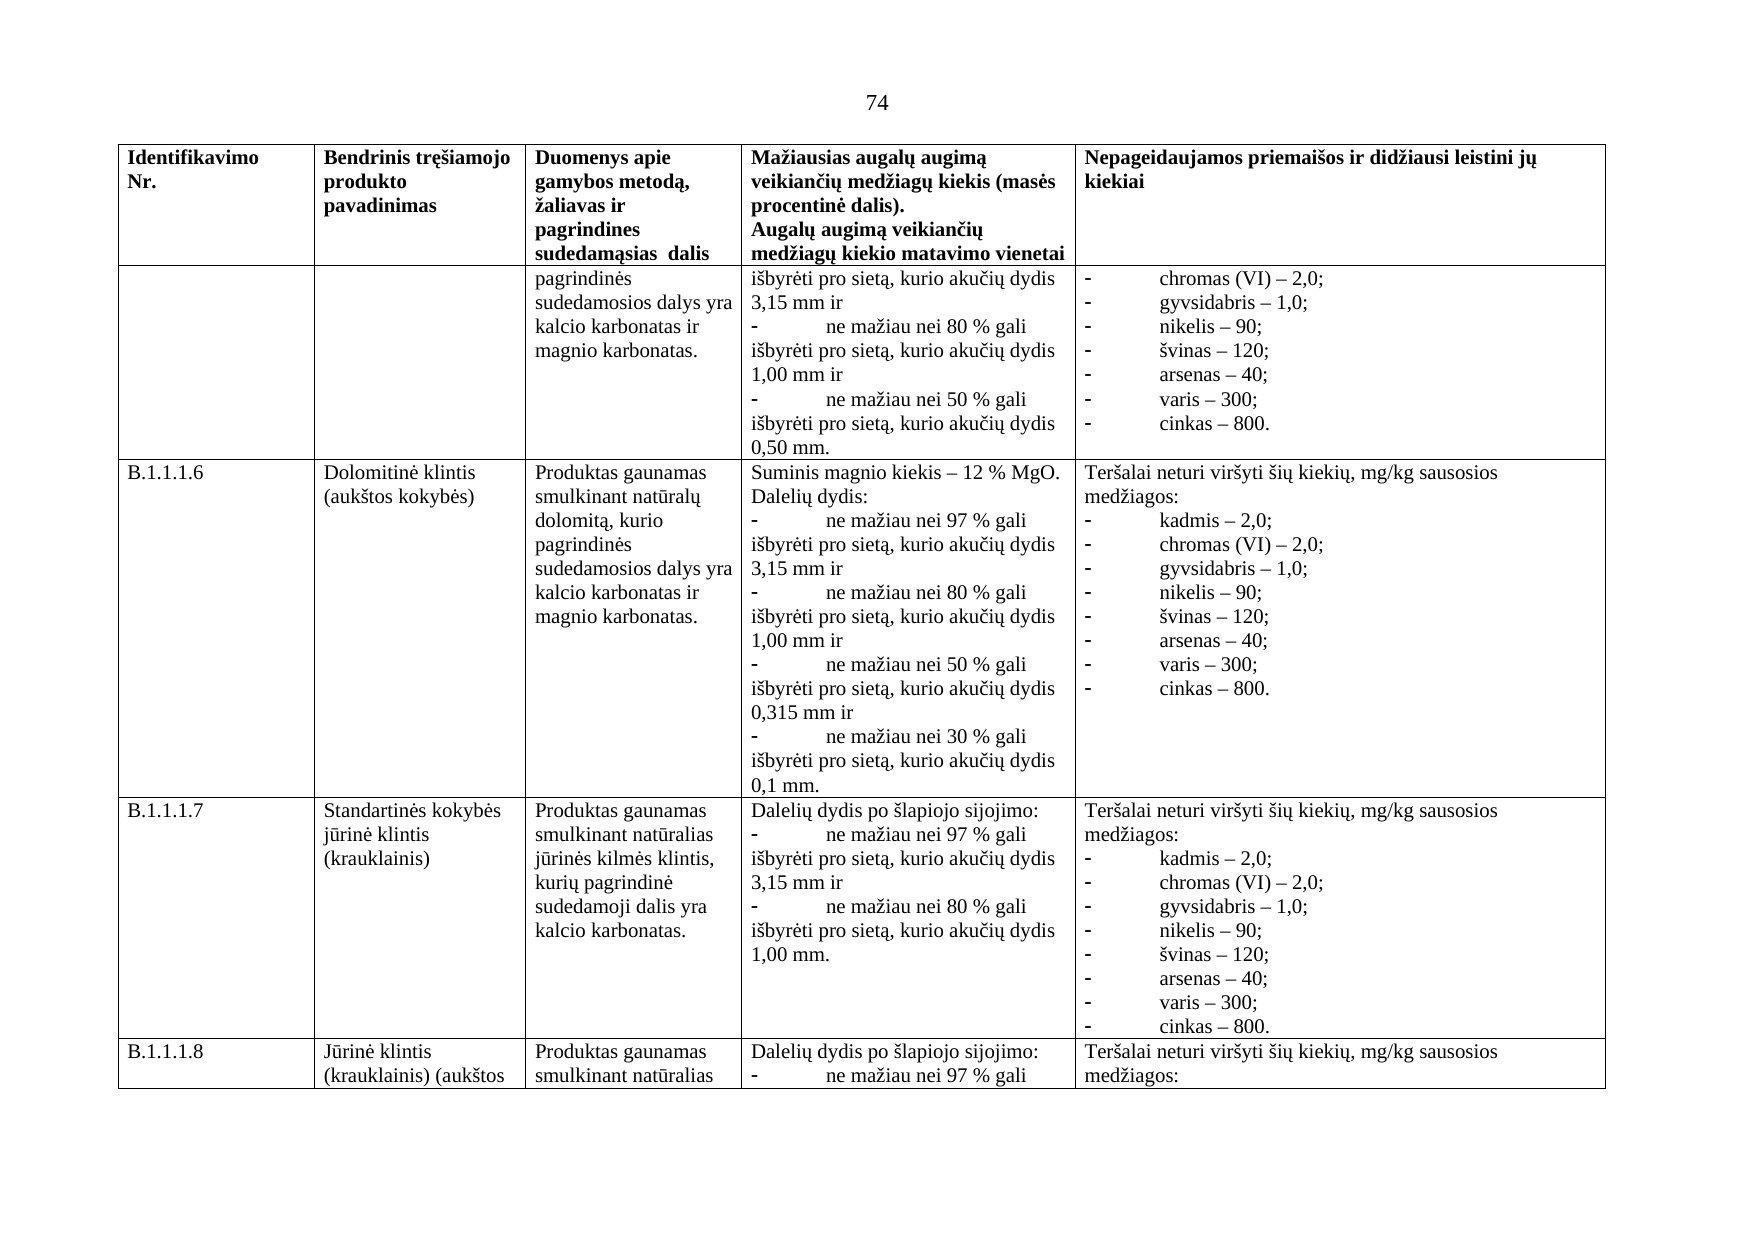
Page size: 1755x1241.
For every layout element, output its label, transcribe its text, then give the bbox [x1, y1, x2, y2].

table_cell Produktas gaunamas smulkinant natūralų dolomitą, kurio pagrindinės sudedamosios dalys yra kalcio karbonatas ir magnio karbonatas. [526, 460, 741, 797]
table_cell Jūrinė klintis (krauklainis) (aukštos [315, 1039, 525, 1087]
table_cell [315, 266, 525, 459]
table_header Mažiausias augalų augimą veikiančių medžiagų kiekis (masės procentinė dalis). Augalų augimą veikiančių medžiagų kiekio matavimo vienetai [742, 145, 1075, 265]
table_cell Dalelių dydis po šlapiojo sijojimo:  ne mažiau nei 97 % gali [742, 1039, 1075, 1087]
table_header Duomenys apie gamybos metodą, žaliavas ir pagrindines sudedamąsias dalis [526, 145, 741, 265]
table_cell Produktas gaunamas smulkinant natūralias [526, 1039, 741, 1087]
table_cell Suminis magnio kiekis – 12 % MgO. Dalelių dydis:  ne mažiau nei 97 % gali išbyrėti pro sietą, kurio akučių dydis 3,15 mm ir  ne mažiau nei 80 % gali išbyrėti pro sietą, kurio akučių dydis 1,00 mm ir  ne mažiau nei 50 % gali išbyrėti pro sietą, kurio akučių dydis 0,315 mm ir  ne mažiau nei 30 % gali išbyrėti pro sietą, kurio akučių dydis 0,1 mm. [742, 460, 1075, 797]
table_cell Dolomitinė klintis (aukštos kokybės) [315, 460, 525, 797]
table_header Nepageidaujamos priemaišos ir didžiausi leistini jų kiekiai [1076, 145, 1605, 265]
table_cell B.1.1.1.7 [119, 798, 314, 1038]
table_cell išbyrėti pro sietą, kurio akučių dydis 3,15 mm ir  ne mažiau nei 80 % gali išbyrėti pro sietą, kurio akučių dydis 1,00 mm ir  ne mažiau nei 50 % gali išbyrėti pro sietą, kurio akučių dydis 0,50 mm. [742, 266, 1075, 459]
table_header Bendrinis tręšiamojo produkto pavadinimas [315, 145, 525, 265]
table_cell Teršalai neturi viršyti šių kiekių, mg/kg sausosios medžiagos:  kadmis – 2,0;  chromas (VI) – 2,0;  gyvsidabris – 1,0;  nikelis – 90;  švinas – 120;  arsenas – 40;  varis – 300;  cinkas – 800. [1076, 460, 1605, 797]
table_cell Standartinės kokybės jūrinė klintis (krauklainis) [315, 798, 525, 1038]
table_cell Dalelių dydis po šlapiojo sijojimo:  ne mažiau nei 97 % gali išbyrėti pro sietą, kurio akučių dydis 3,15 mm ir  ne mažiau nei 80 % gali išbyrėti pro sietą, kurio akučių dydis 1,00 mm. [742, 798, 1075, 1038]
table_cell B.1.1.1.6 [119, 460, 314, 797]
table_cell Teršalai neturi viršyti šių kiekių, mg/kg sausosios medžiagos: [1076, 1039, 1605, 1087]
table_cell Produktas gaunamas smulkinant natūralias jūrinės kilmės klintis, kurių pagrindinė sudedamoji dalis yra kalcio karbonatas. [526, 798, 741, 1038]
table_cell [119, 266, 314, 459]
table_header Identifikavimo Nr. [119, 145, 314, 265]
table_cell  chromas (VI) – 2,0;  gyvsidabris – 1,0;  nikelis – 90;  švinas – 120;  arsenas – 40;  varis – 300;  cinkas – 800. [1076, 266, 1605, 459]
table_cell Teršalai neturi viršyti šių kiekių, mg/kg sausosios medžiagos:  kadmis – 2,0;  chromas (VI) – 2,0;  gyvsidabris – 1,0;  nikelis – 90;  švinas – 120;  arsenas – 40;  varis – 300;  cinkas – 800. [1076, 798, 1605, 1038]
table_cell B.1.1.1.8 [119, 1039, 314, 1087]
table_cell pagrindinės sudedamosios dalys yra kalcio karbonatas ir magnio karbonatas. [526, 266, 741, 459]
